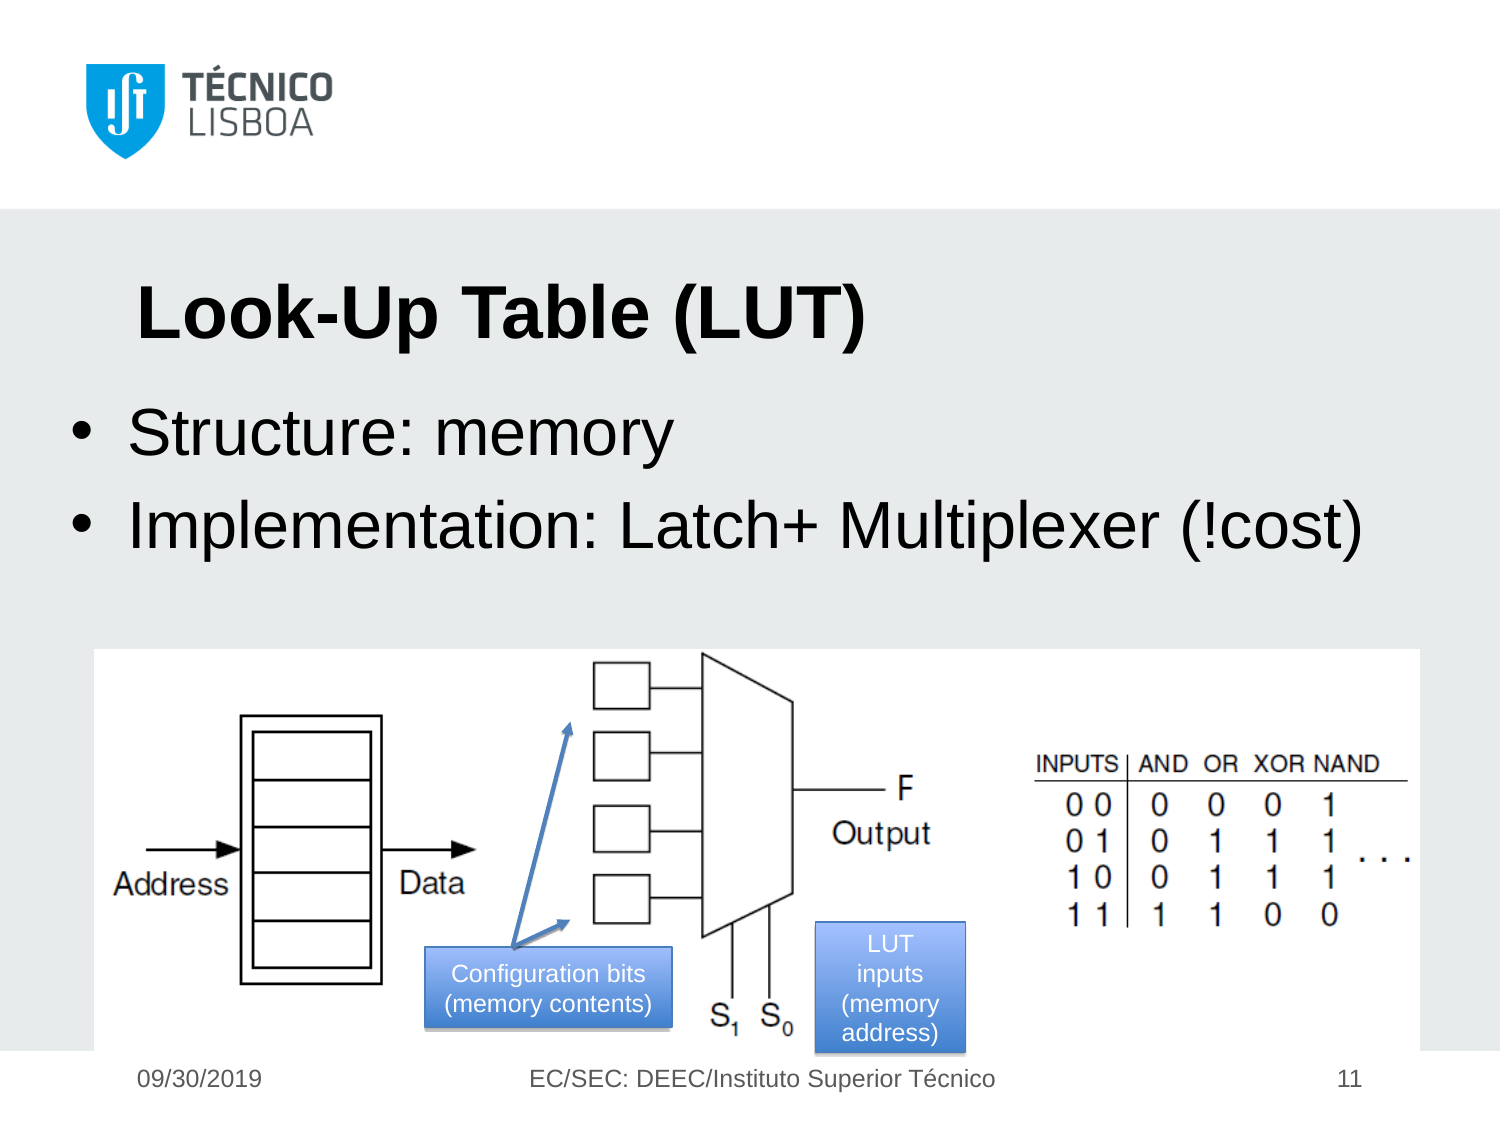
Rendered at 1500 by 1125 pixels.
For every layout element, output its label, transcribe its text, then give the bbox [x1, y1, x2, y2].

text_box LUT inputs (memory address) [815, 922, 966, 1052]
text_box Configuration bits (memory contents) [424, 947, 673, 1028]
list Structure: memory Implementation: Latch+ Multiplexer (!cost) [55, 381, 1479, 650]
title Look-Up Table (LUT) [121, 237, 1378, 381]
footer EC/SEC: DEEC/Instituto Superior Técnico [512, 1052, 1021, 1103]
slide_number 09/30/2019 [121, 1052, 425, 1103]
slide_number [1077, 1052, 1378, 1103]
picture [0, 0, 1500, 1125]
